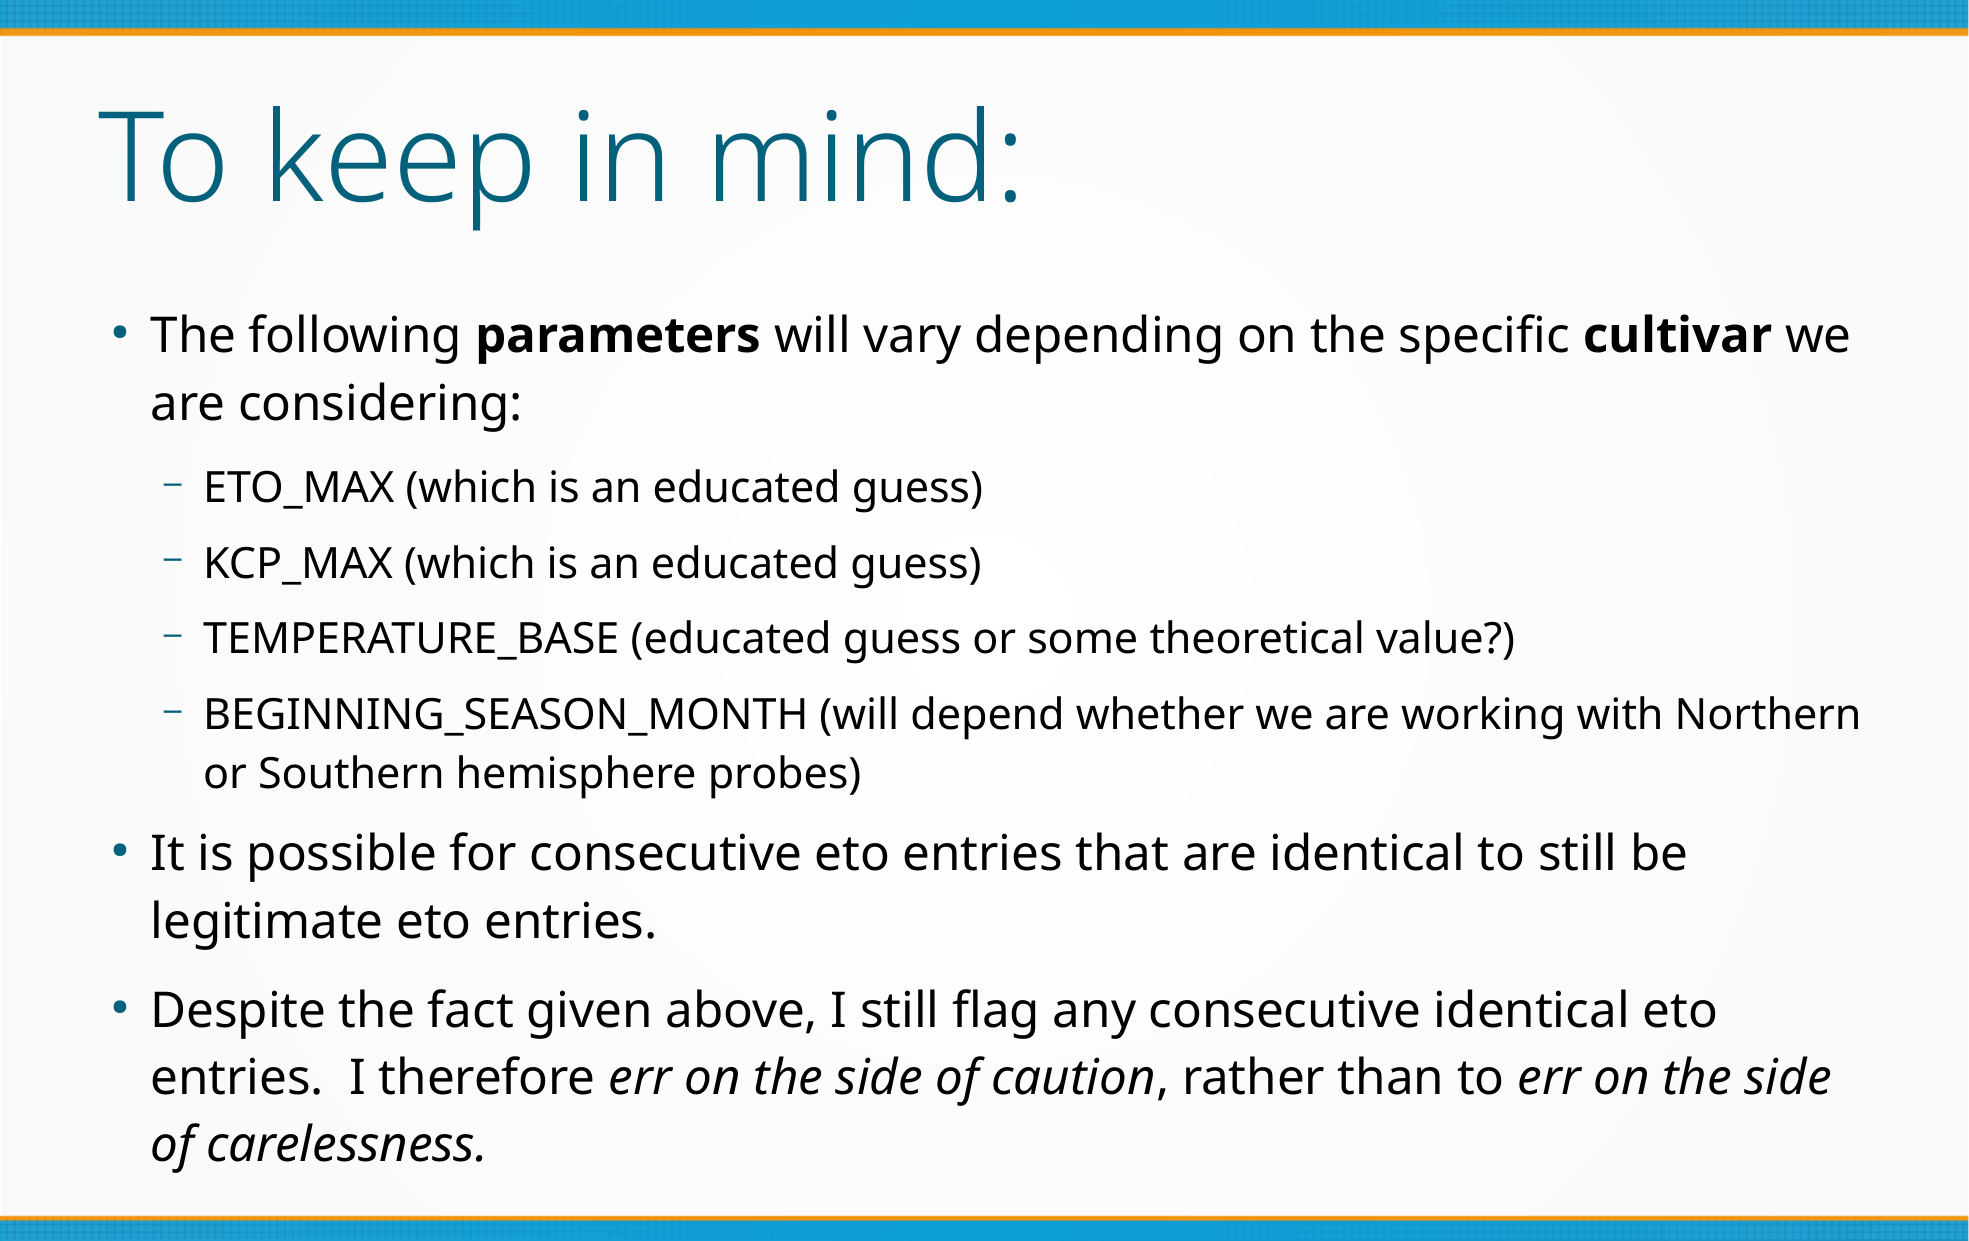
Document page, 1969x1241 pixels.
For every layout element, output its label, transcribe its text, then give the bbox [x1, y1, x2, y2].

picture [0, 0, 1969, 1241]
title To keep in mind: [98, 49, 1870, 257]
list The following parameters will vary depending on the specific cultivar we are considering: ETO_MAX (which is an educated guess) KCP_MAX (which is an educated guess) TEMPERATURE_BASE (educated guess or some theoretical value?) BEGINNING_SEASON_MONTH (will depend whether we are working with Northern or Southern hemisphere probes) It is possible for consecutive eto entries that are identical to still be legitimate eto entries. Despite the fact given above, I still flag any consecutive identical eto entries. I therefore err on the side of caution, rather than to err on the side of carelessness. [98, 300, 1876, 1186]
